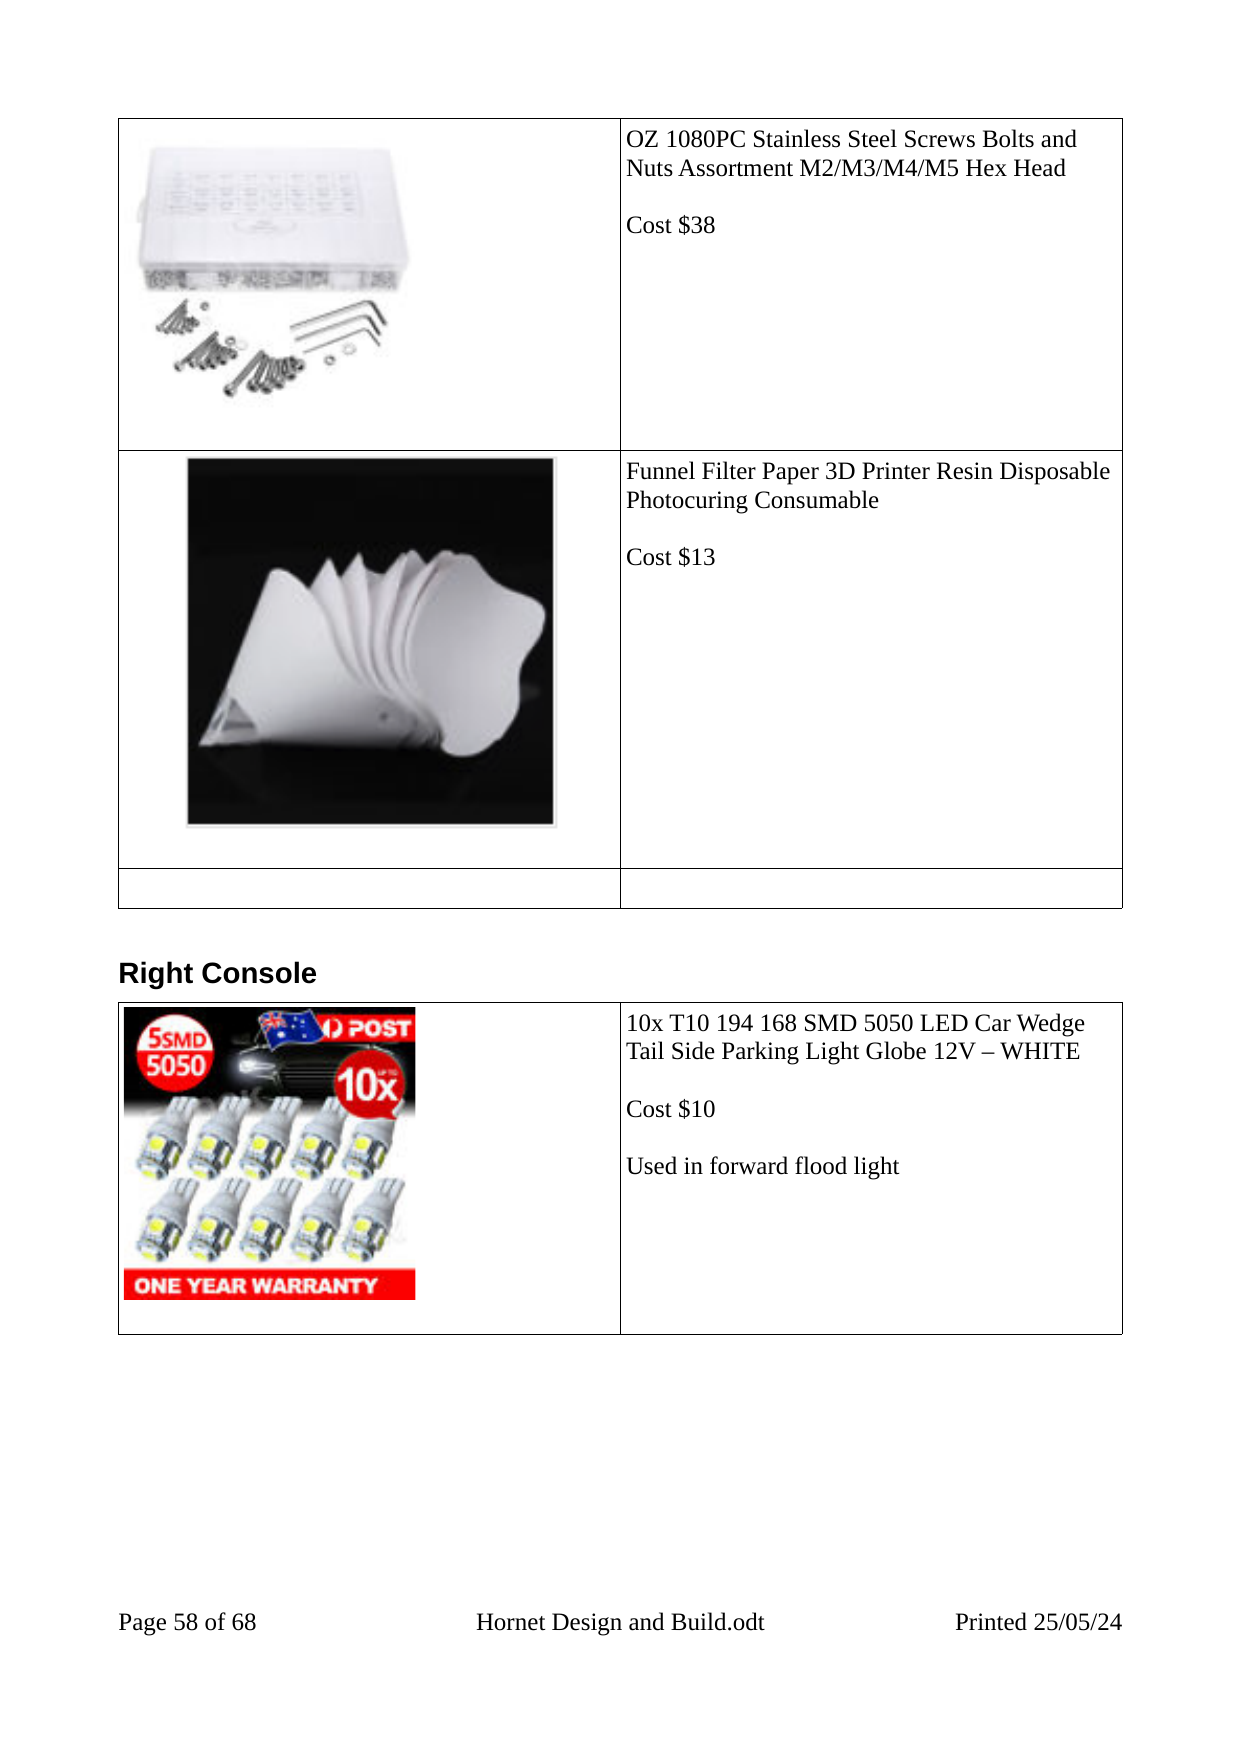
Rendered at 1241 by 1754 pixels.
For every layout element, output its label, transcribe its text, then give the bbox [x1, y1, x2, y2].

picture [176, 456, 562, 833]
table_cell OZ 1080PC Stainless Steel Screws Bolts and Nuts Assortment M2/M3/M4/M5 Hex Head Cost $38 [621, 119, 1122, 450]
table_cell [119, 119, 620, 450]
picture [123, 1007, 416, 1300]
table_cell [119, 869, 620, 908]
table_header 10x T10 194 168 SMD 5050 LED Car Wedge Tail Side Parking Light Globe 12V – WHITE Cost $10 Used in forward flood light [621, 1003, 1122, 1334]
table_cell [621, 869, 1122, 908]
picture [123, 123, 416, 416]
subtitle Right Console [118, 956, 1122, 989]
table_cell Funnel Filter Paper 3D Printer Resin Disposable Photocuring Consumable Cost $13 [621, 451, 1122, 867]
table_header [119, 1003, 620, 1334]
table_cell [119, 451, 620, 867]
